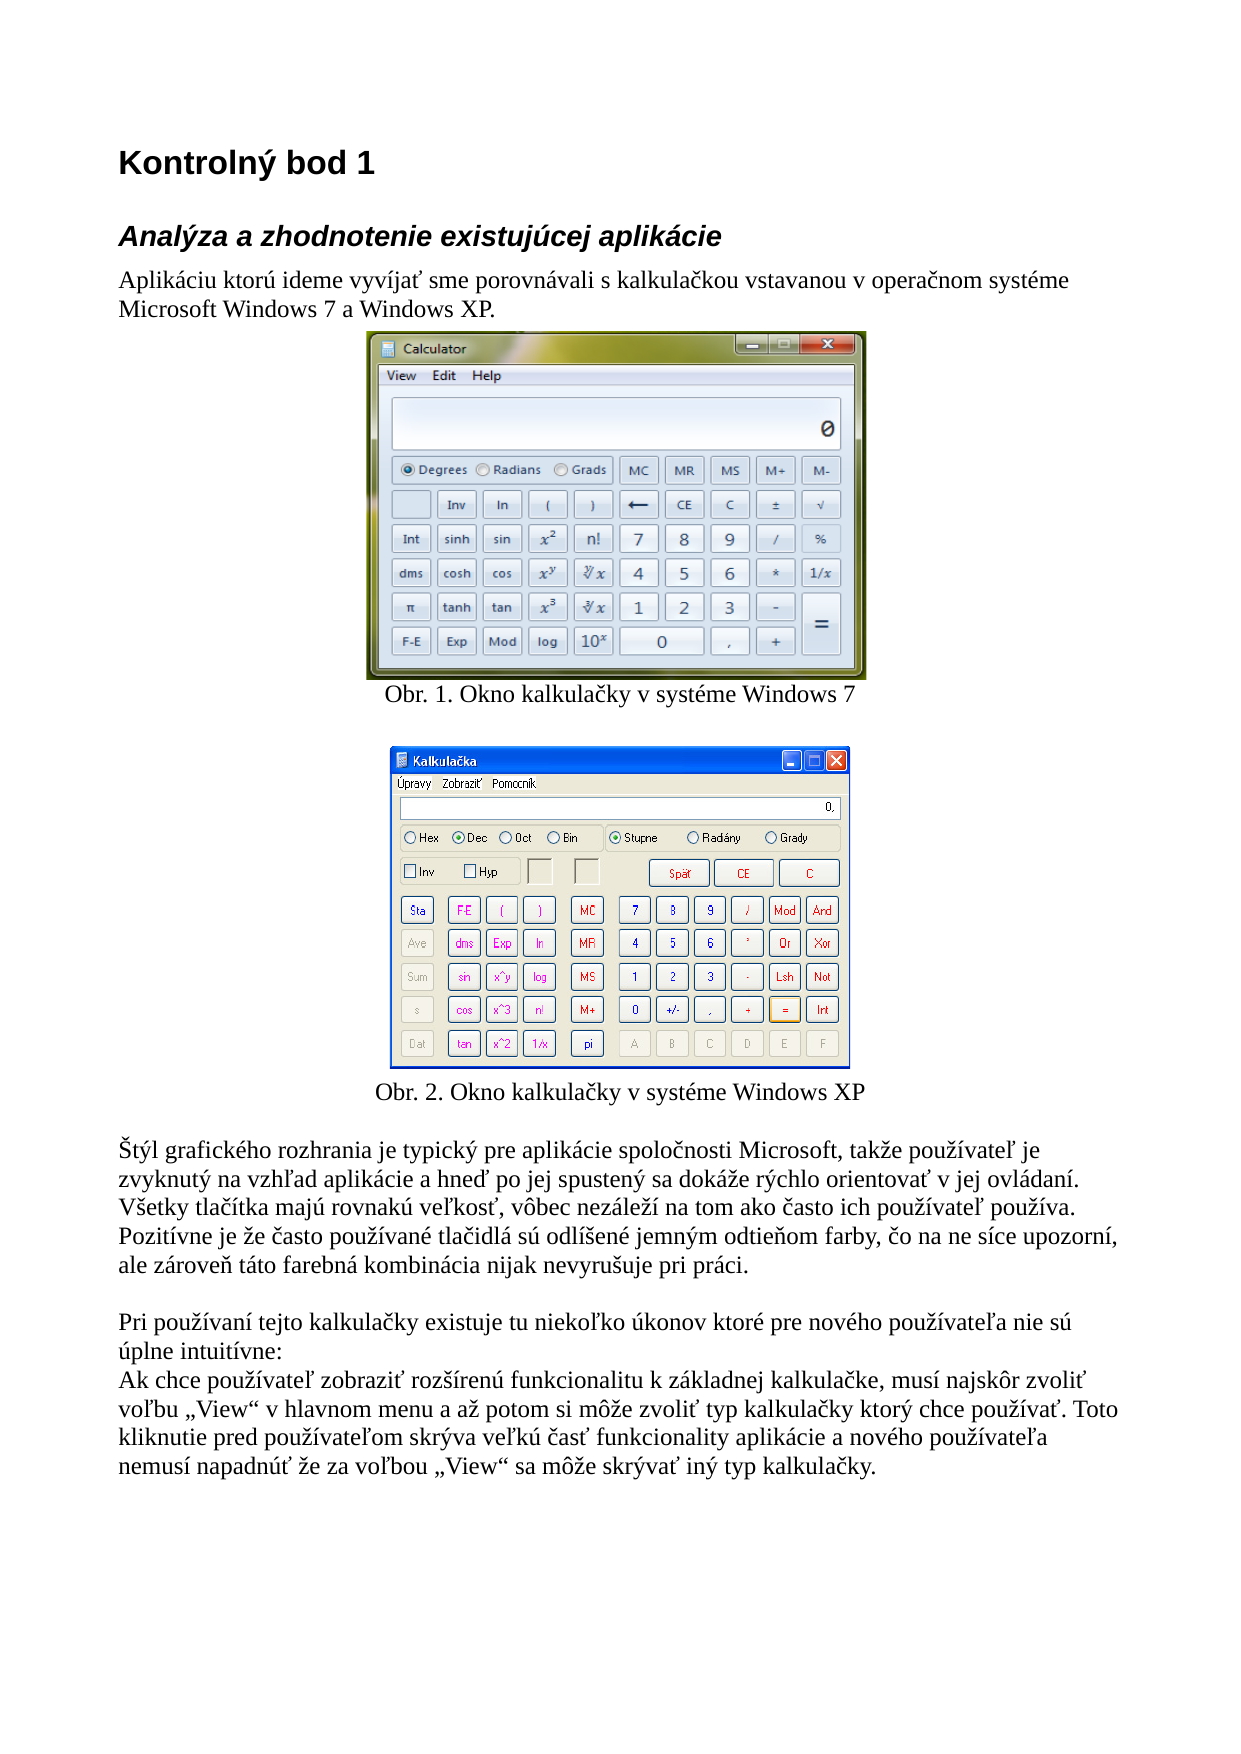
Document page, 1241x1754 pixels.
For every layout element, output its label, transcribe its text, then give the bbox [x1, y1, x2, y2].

text Obr. 2. Okno kalkulačky v systéme Windows XP [118, 1077, 1122, 1106]
text Štýl grafického rozhrania je typický pre aplikácie spoločnosti Microsoft, takže používateľ je zvyknutý na vzhľad aplikácie a hneď po jej spustený sa dokáže rýchlo orientovať v jej ovládaní. [118, 1135, 1122, 1192]
text Pri používaní tejto kalkulačky existuje tu niekoľko úkonov ktoré pre nového používateľa nie sú úplne intuitívne: [118, 1307, 1122, 1365]
text Všetky tlačítka majú rovnakú veľkosť, vôbec nezáleží na tom ako často ich používateľ používa. [118, 1192, 1122, 1221]
picture [366, 331, 867, 680]
text Obr. 1. Okno kalkulačky v systéme Windows 7 [118, 323, 1122, 708]
text Aplikáciu ktorú ideme vyvíjať sme porovnávali s kalkulačkou vstavanou v operačnom systéme Microsoft Windows 7 a Windows XP. [118, 265, 1122, 323]
subtitle Kontrolný bod 1 [118, 143, 1122, 182]
text Pozitívne je že často používané tlačidlá sú odlíšené jemným odtieňom farby, čo na ne síce upozorní, ale zároveň táto farebná kombinácia nijak nevyrušuje pri práci. [118, 1221, 1122, 1279]
text Ak chce používateľ zobraziť rozšírenú funkcionalitu k základnej kalkulačke, musí najskôr zvoliť voľbu „View“ v hlavnom menu a až potom si môže zvoliť typ kalkulačky ktorý chce používať. Toto kliknutie pred používateľom skrýva veľkú časť funkcionality aplikácie a nového používateľa nemusí napadnúť že za voľbou „View“ sa môže skrývať iný typ kalkulačky. [118, 1365, 1122, 1480]
picture [389, 746, 851, 1069]
subtitle Analýza a zhodnotenie existujúcej aplikácie [118, 219, 1122, 253]
